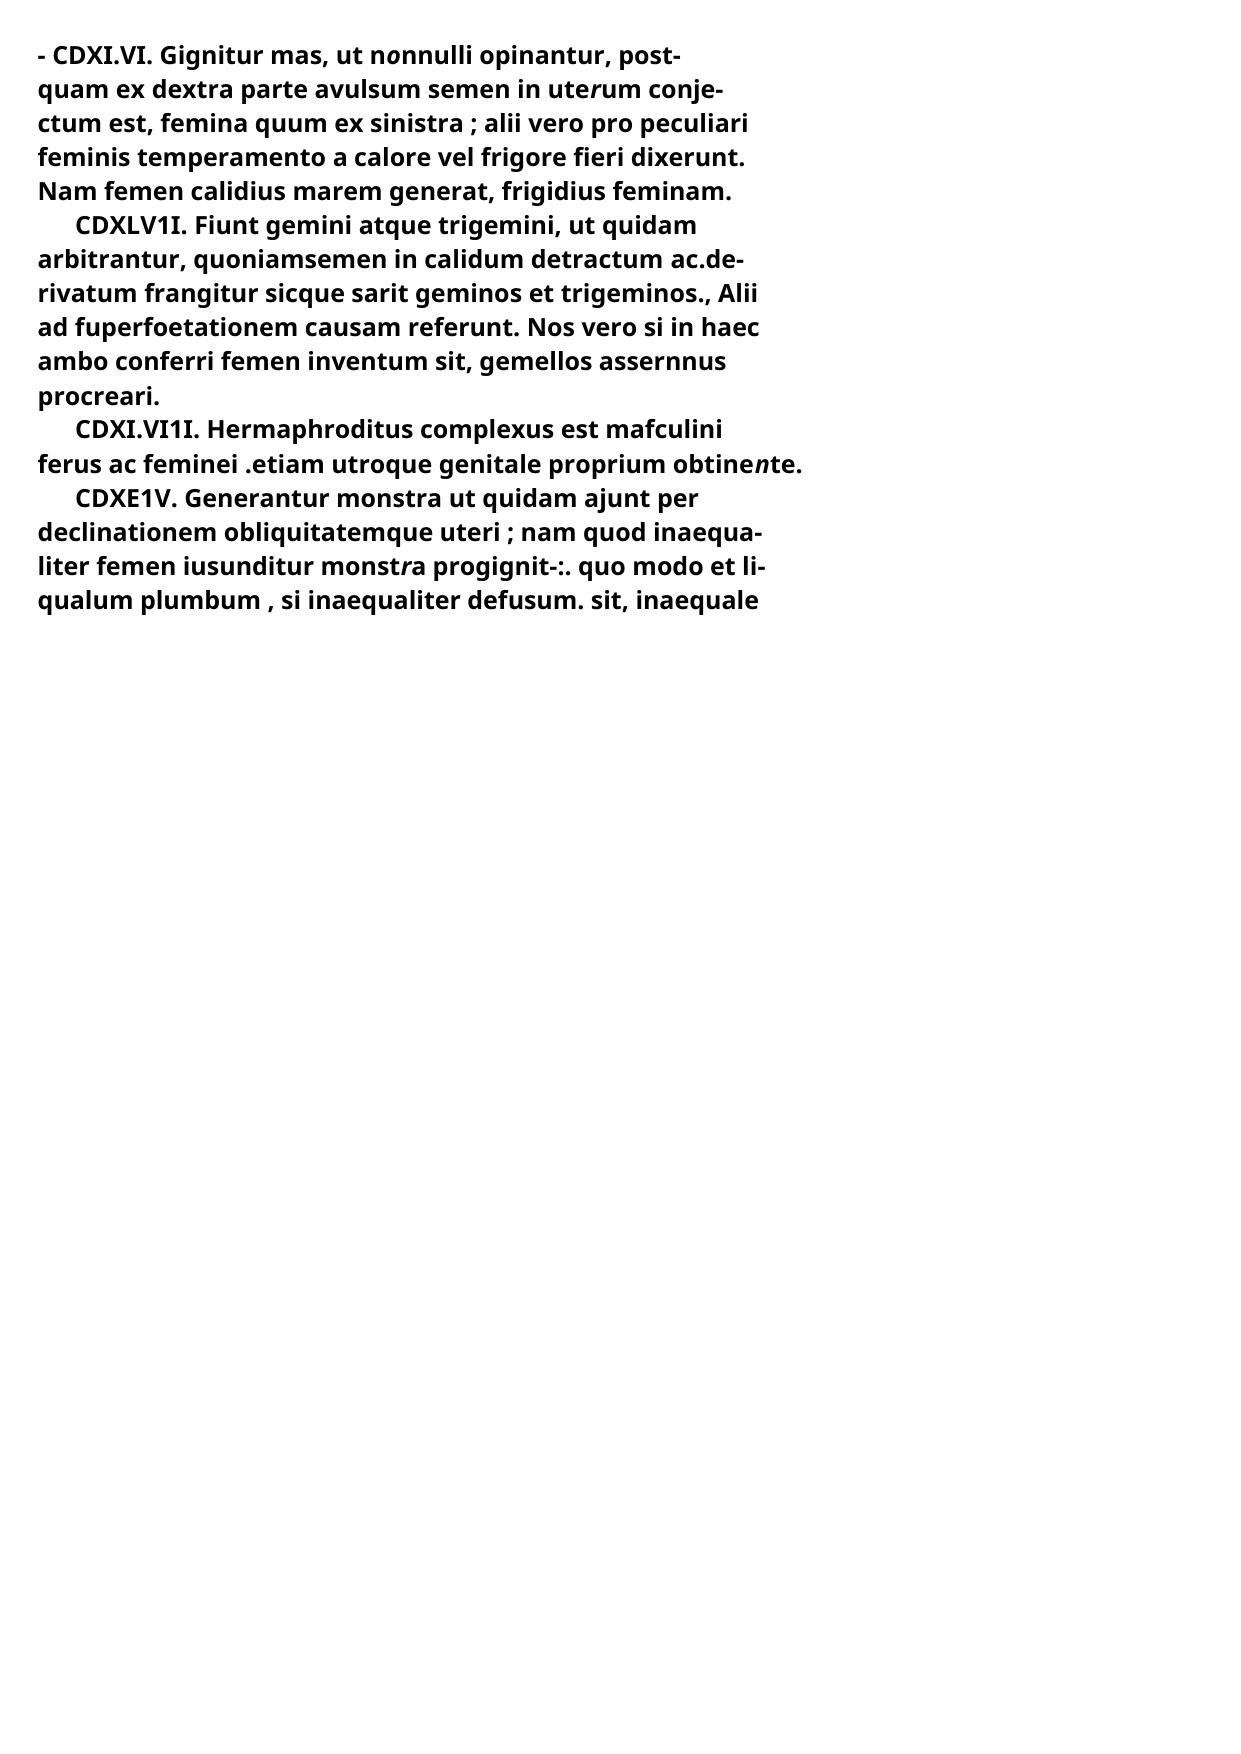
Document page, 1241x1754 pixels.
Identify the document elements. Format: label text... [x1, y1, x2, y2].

text CDXI.VI1I. Hermaphroditus complexus est mafculini ferus ac feminei .etiam utroque genitale proprium obtinente. [37, 412, 1203, 480]
text - CDXI.VI. Gignitur mas, ut nonnulli opinantur, post- quam ex dextra parte avulsum semen in uterum conje- ctum est, femina quum ex sinistra ; alii vero pro peculiari feminis temperamento a calore vel frigore fieri dixerunt. Nam femen calidius marem generat, frigidius feminam. [37, 37, 1203, 208]
text CDXLV1I. Fiunt gemini atque trigemini, ut quidam arbitrantur, quoniamsemen in calidum detractum ac.de- rivatum frangitur sicque sarit geminos et trigeminos., Alii ad fuperfoetationem causam referunt. Nos vero si in haec ambo conferri femen inventum sit, gemellos assernnus procreari. [37, 208, 1203, 412]
text CDXE1V. Generantur monstra ut quidam ajunt per declinationem obliquitatemque uteri ; nam quod inaequa- liter femen iusunditur monstra progignit-:. quo modo et li- qualum plumbum , si inaequaliter defusum. sit, inaequale [37, 480, 1203, 617]
